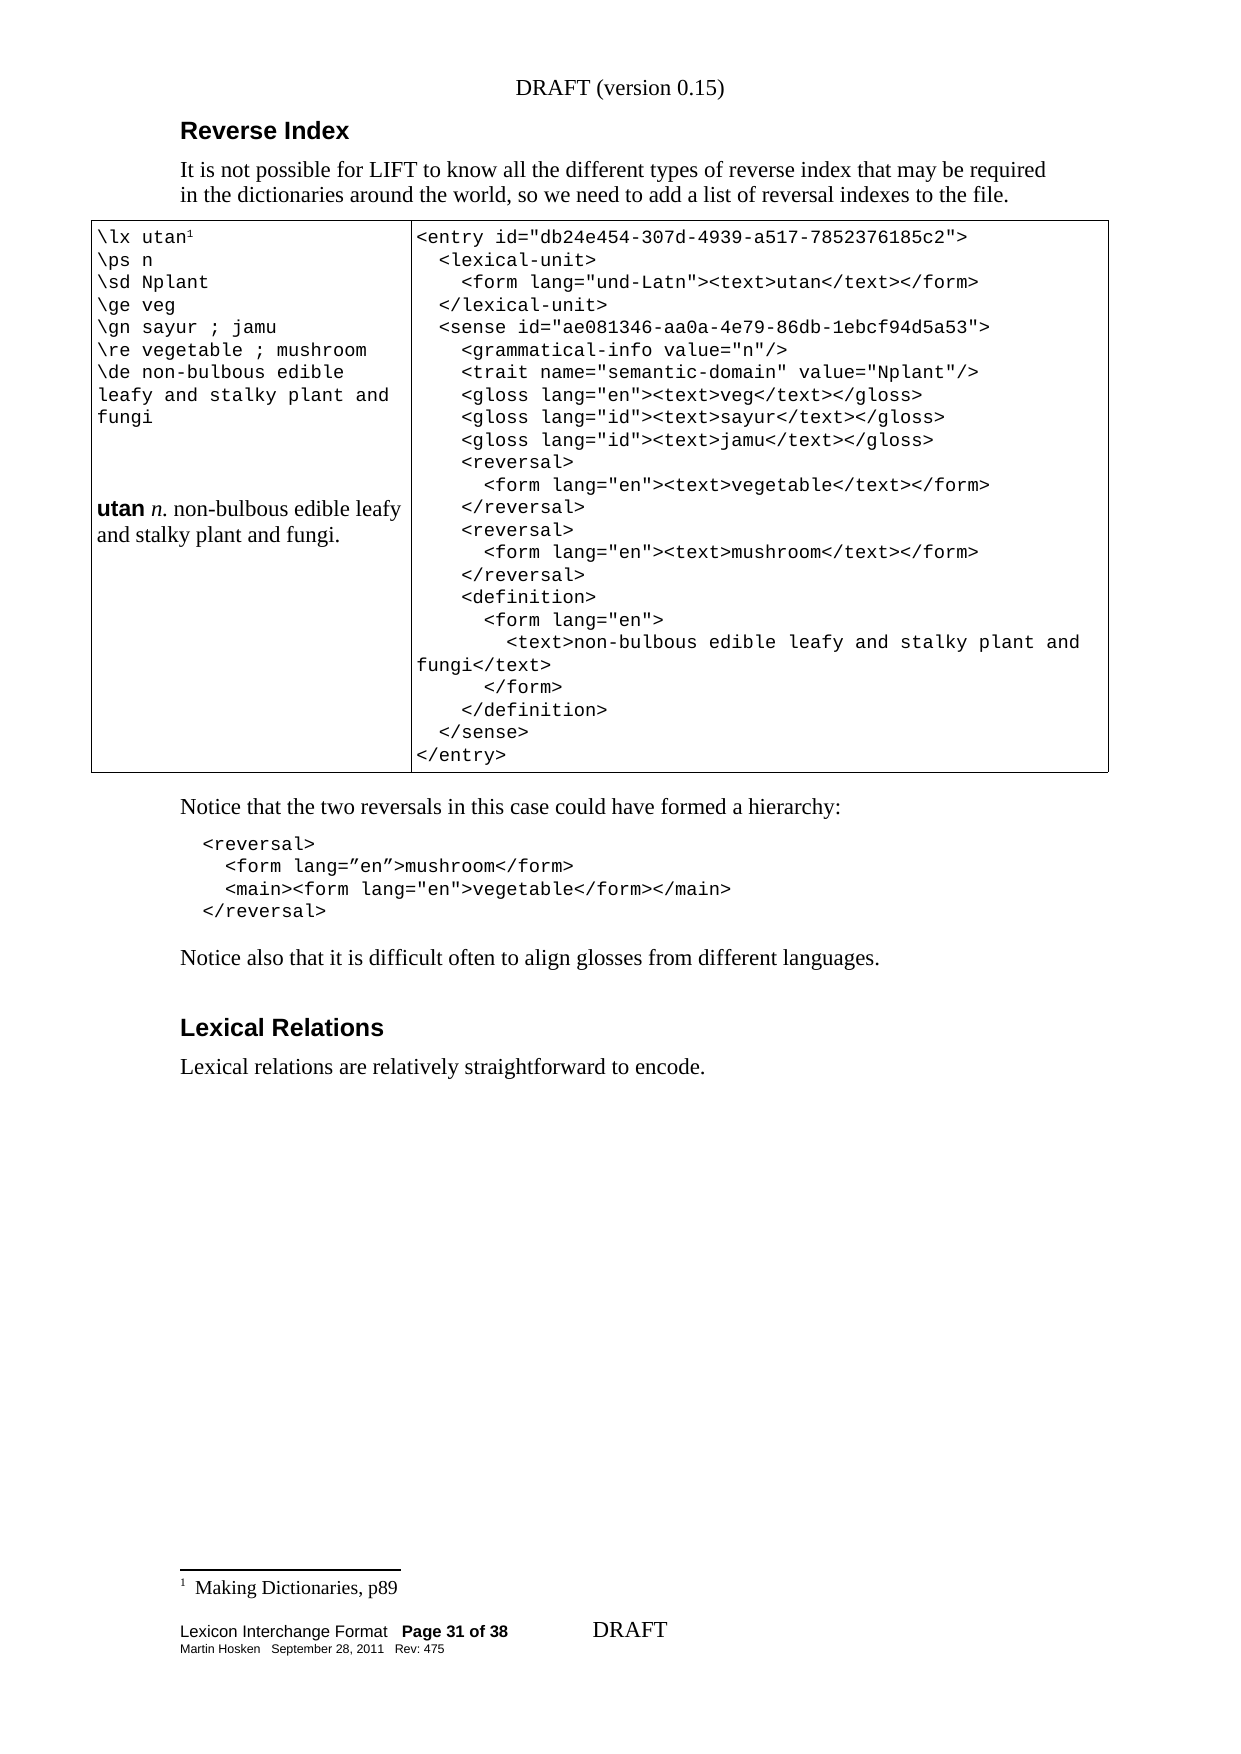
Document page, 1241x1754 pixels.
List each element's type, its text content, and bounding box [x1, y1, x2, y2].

table_header \lx utan \ps n \sd Nplant \ge veg \gn sayur ; jamu \re vegetable ; mushroom \de non-bulbous edible leafy and stalky plant and fungi utan n. non-bulbous edible leafy and stalky plant and fungi. [92, 221, 411, 772]
text <form lang=”en”>mushroom</form> [180, 855, 1060, 877]
table_header <entry id="db24e454-307d-4939-a517-7852376185c2"> <lexical-unit> <form lang="und-Latn"><text>utan</text></form> </lexical-unit> <sense id="ae081346-aa0a-4e79-86db-1ebcf94d5a53"> <grammatical-info value="n"/> <trait name="semantic-domain" value="Nplant"/> <gloss lang="en"><text>veg</text></gloss> <gloss lang="id"><text>sayur</text></gloss> <gloss lang="id"><text>jamu</text></gloss> <reversal> <form lang="en"><text>vegetable</text></form> </reversal> <reversal> <form lang="en"><text>mushroom</text></form> </reversal> <definition> <form lang="en"> <text>non-bulbous edible leafy and stalky plant and fungi</text> </form> </definition> </sense> </entry> [412, 221, 1108, 772]
text <main><form lang="en">vegetable</form></main> [180, 877, 1060, 900]
subtitle Reverse Index [180, 117, 1060, 145]
text Notice that the two reversals in this case could have formed a hierarchy: [180, 794, 1060, 820]
subtitle Lexical Relations [180, 1014, 1060, 1042]
text </reversal> [180, 900, 1060, 922]
text <reversal> [180, 832, 1060, 855]
text It is not possible for LIFT to know all the different types of reverse index that may be required in the dictionaries around the world, so we need to add a list of reversal indexes to the file. [180, 157, 1060, 208]
text Lexical relations are relatively straightforward to encode. [180, 1054, 1060, 1079]
text Notice also that it is difficult often to align glosses from different languages. [180, 945, 1060, 970]
